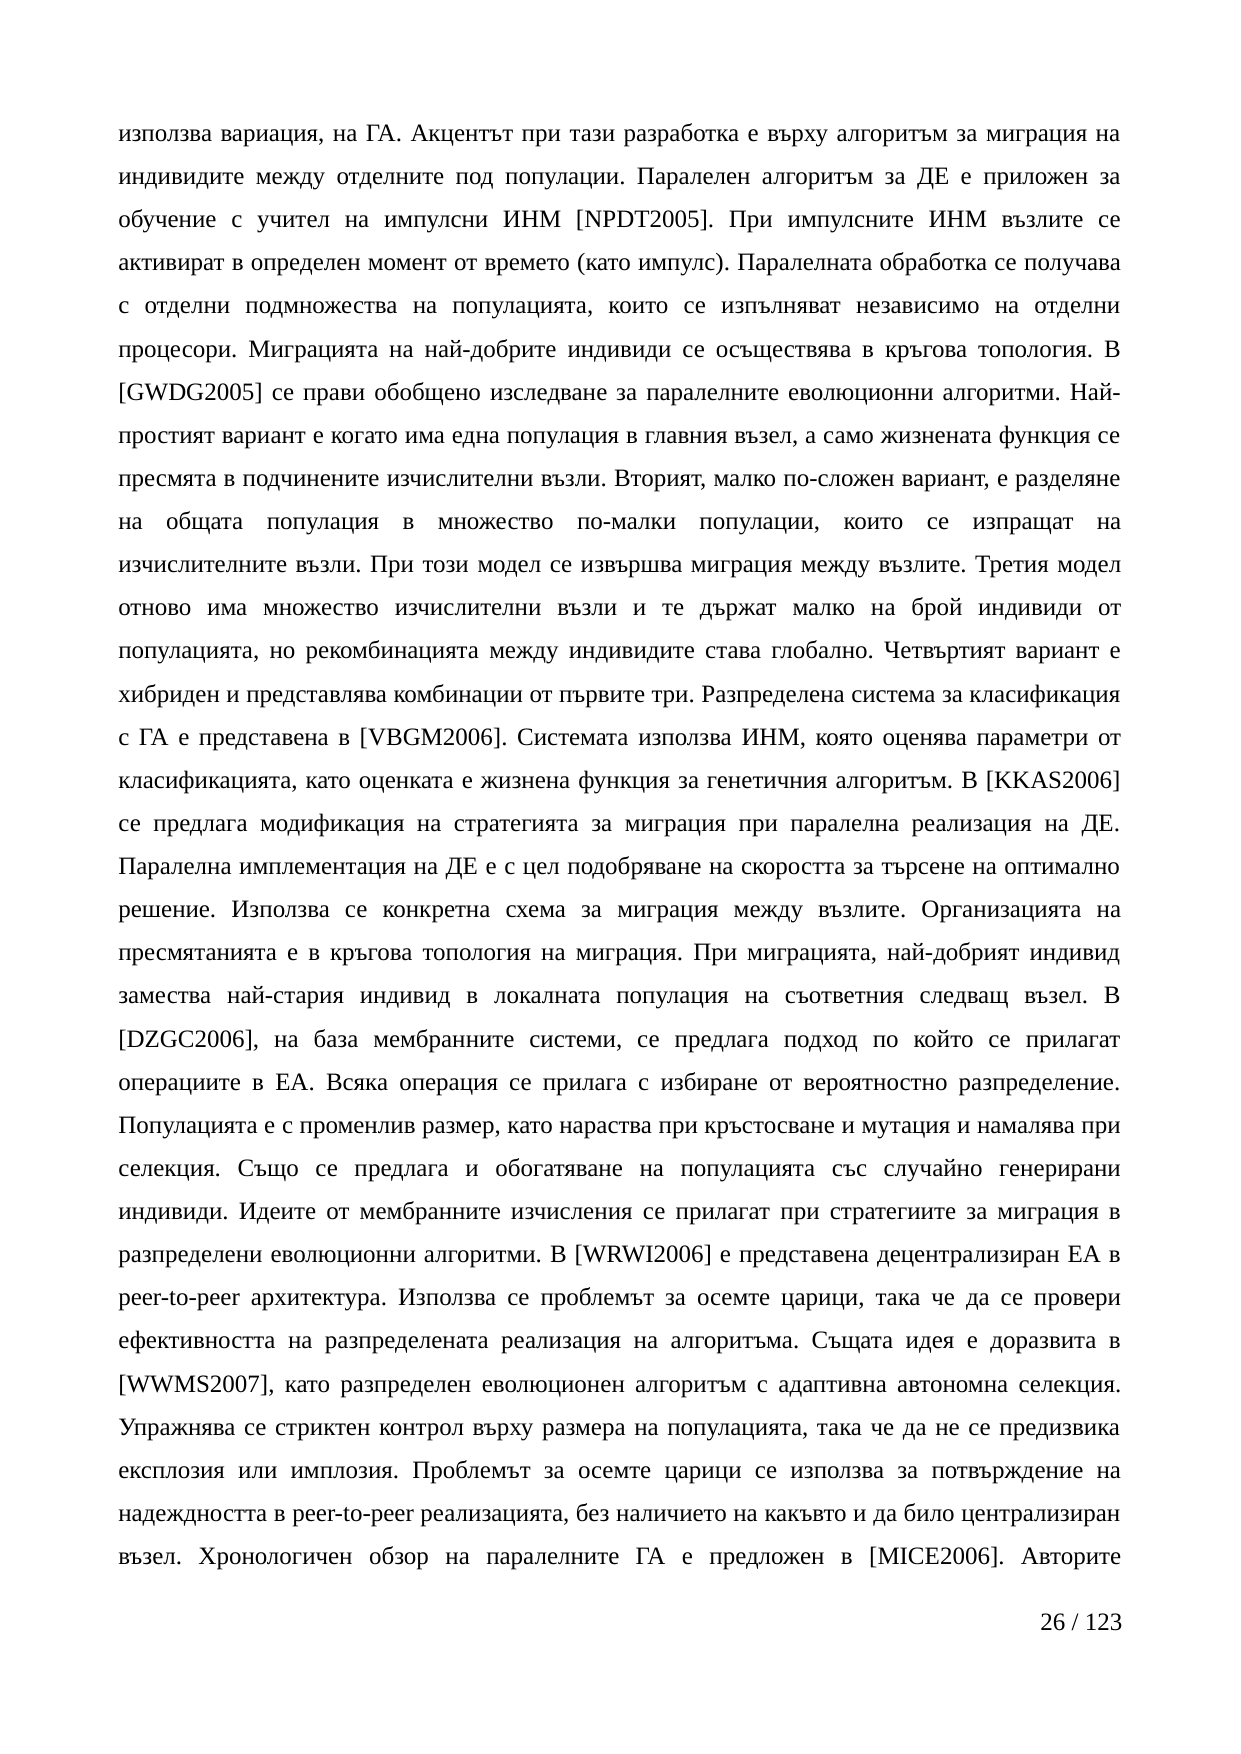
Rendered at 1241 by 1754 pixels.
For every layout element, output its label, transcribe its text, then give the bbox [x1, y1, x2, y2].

text използва вариация, на ГА. Акцентът при тази разработка е върху алгоритъм за миграция на индивидите между отделните под популации. Паралелен алгоритъм за ДЕ е приложен за обучение с учител на импулсни ИНМ [NPDT2005]. При импулсните ИНМ възлите се активират в определен момент от времето (като импулс). Паралелната обработка се получава с отделни подмножества на популацията, които се изпълняват независимо на отделни процесори. Миграцията на най-добрите индивиди се осъществява в кръгова топология. В [GWDG2005] се прави обобщено изследване за паралелните еволюционни алгоритми. Най-простият вариант е когато има една популация в главния възел, а само жизнената функция се пресмята в подчинените изчислителни възли. Вторият, малко по-сложен вариант, е разделяне на общата популация в множество по-малки популации, които се изпращат на изчислителните възли. При този модел се извършва миграция между възлите. Третия модел отново има множество изчислителни възли и те държат малко на брой индивиди от популацията, но рекомбинацията между индивидите става глобално. Четвъртият вариант е хибриден и представлява комбинации от първите три. Разпределена система за класификация с ГА е представена в [VBGM2006]. Системата използва ИНМ, която оценява параметри от класификацията, като оценката е жизнена функция за генетичния алгоритъм. В [KKAS2006] се предлага модификация на стратегията за миграция при паралелна реализация на ДЕ. Паралелна имплементация на ДЕ е с цел подобряване на скоростта за търсене на оптимално решение. Използва се конкретна схема за миграция между възлите. Организацията на пресмятанията е в кръгова топология на миграция. При миграцията, най-добрият индивид замества най-стария индивид в локалната популация на съответния следващ възел. В [DZGC2006], на база мембранните системи, се предлага подход по който се прилагат операциите в ЕА. Всяка операция се прилага с избиране от вероятностно разпределение. Популацията е с променлив размер, като нараства при кръстосване и мутация и намалява при селекция. Също се предлага и обогатяване на популацията със случайно генерирани индивиди. Идеите от мембранните изчисления се прилагат при стратегиите за миграция в разпределени еволюционни алгоритми. В [WRWI2006] е представена децентрализиран ЕА в peer-to-peer архитектура. Използва се проблемът за осемте царици, така че да се провери ефективността на разпределената реализация на алгоритъма. Същата идея е доразвита в [WWMS2007], като разпределен еволюционен алгоритъм с адаптивна автономна селекция. Упражнява се стриктен контрол върху размера на популацията, така че да не се предизвика експлозия или имплозия. Проблемът за осемте царици се използва за потвърждение на надеждността в peer-to-peer реализацията, без наличието на какъвто и да било централизиран възел. Хронологичен обзор на паралелните ГА е предложен в [MICE2006]. Авторите [118, 118, 1122, 1570]
